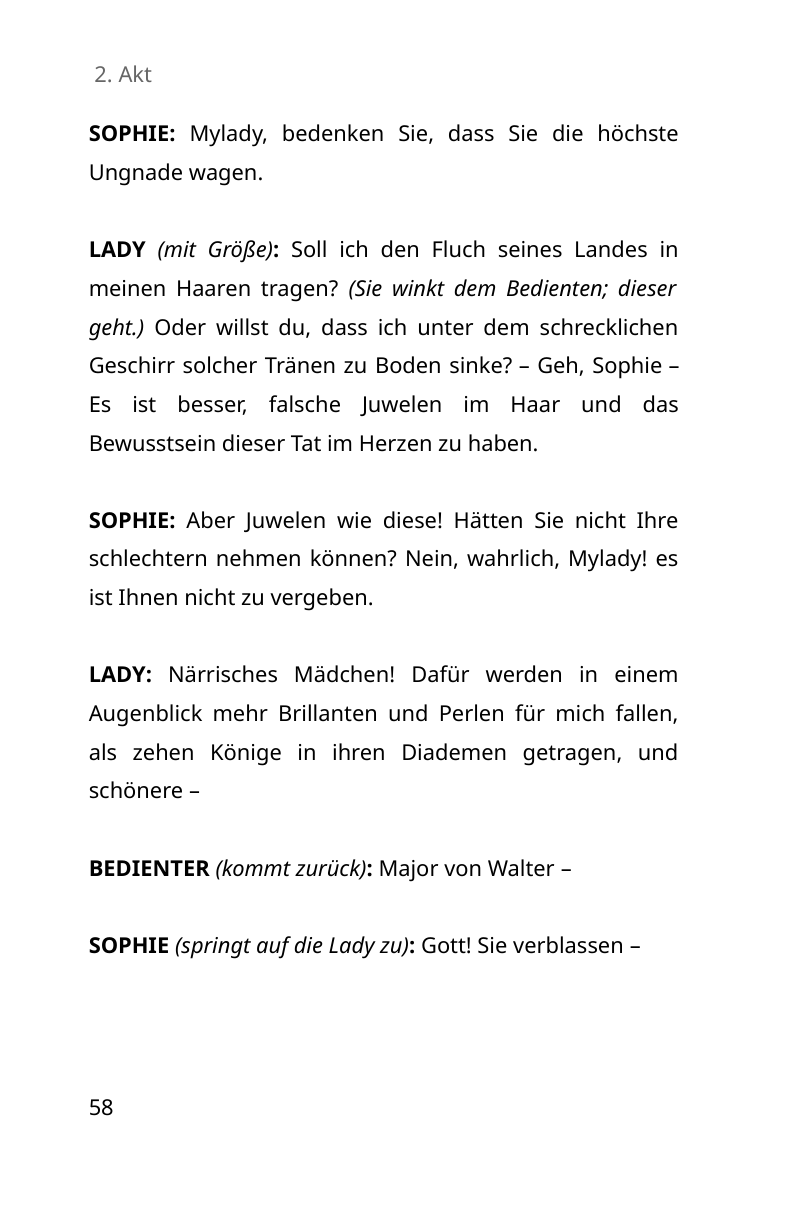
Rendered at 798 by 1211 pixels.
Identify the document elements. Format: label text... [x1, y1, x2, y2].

text SOPHIE: Mylady, bedenken Sie, dass Sie die höchste Ungnade wagen. [88, 118, 679, 187]
text LADY (mit Größe): Soll ich den Fluch seines Landes in meinen Haaren tragen? (Sie winkt dem Bedienten; dieser geht.) Oder willst du, dass ich unter dem schrecklichen Geschirr solcher Tränen zu Boden sinke? – Geh, Sophie – Es ist besser, falsche Juwelen im Haar und das Bewusstsein dieser Tat im Herzen zu haben. [88, 207, 679, 457]
text LADY: Närrisches Mädchen! Dafür werden in einem Augenblick mehr Brillanten und Perlen für mich fallen, als zehen Könige in ihren Diademen getragen, und schönere – [88, 632, 679, 805]
text SOPHIE: Aber Juwelen wie diese! Hätten Sie nicht Ihre schlechtern nehmen können? Nein, wahrlich, Mylady! es ist Ihnen nicht zu vergeben. [88, 478, 679, 612]
text SOPHIE (springt auf die Lady zu): Gott! Sie verblassen – [88, 903, 679, 960]
text BEDIENTER (kommt zurück): Major von Walter – [88, 826, 679, 882]
